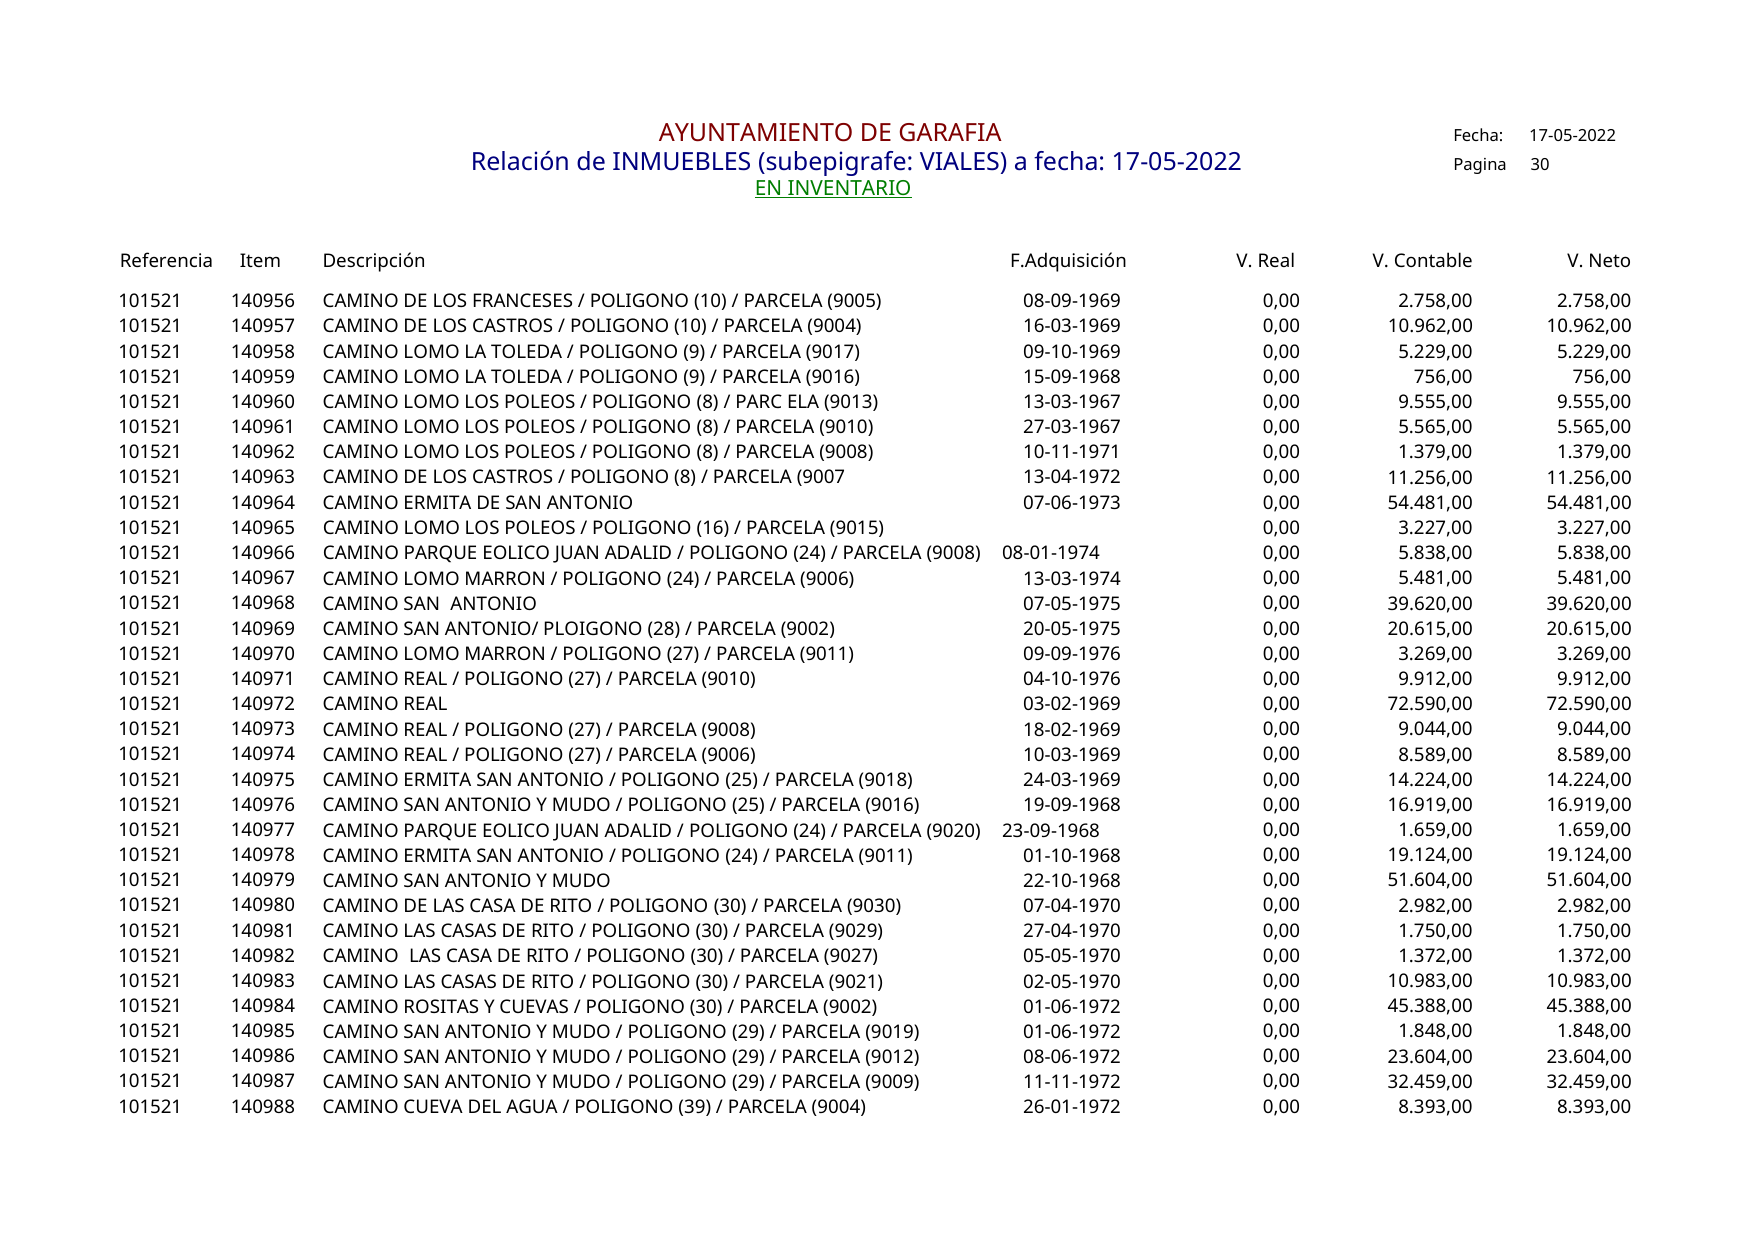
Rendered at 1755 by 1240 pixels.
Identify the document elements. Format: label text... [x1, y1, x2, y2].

text 54.481,00 [1387, 493, 1496, 513]
text 101521 [118, 920, 206, 941]
text 101521 [118, 996, 206, 1017]
text 0,00 [1263, 341, 1324, 362]
text CAMINO ERMITA DE SAN ANTONIO [322, 492, 933, 513]
text 0,00 [1263, 643, 1324, 664]
text 0,00 [1263, 568, 1324, 589]
text 16.919,00 [1387, 795, 1496, 816]
text 08-06-1972 [1023, 1047, 1144, 1068]
text 9.044,00 [1557, 719, 1655, 740]
text 101521 [118, 593, 206, 614]
text 101521 [118, 1071, 206, 1092]
text 05-05-1970 [1023, 946, 1144, 967]
text 140980 [231, 895, 318, 916]
text CAMINO ERMITA SAN ANTONIO / POLIGONO (24) / PARCELA (9011) [322, 846, 1023, 866]
text 140962 [231, 442, 318, 463]
text CAMINO SAN ANTONIO Y MUDO / POLIGONO (29) / PARCELA (9012) [322, 1047, 954, 1068]
text 11-11-1972 [1023, 1072, 1144, 1093]
text 140964 [231, 492, 318, 513]
text 0,00 [1263, 316, 1324, 337]
text 10-03-1969 [1023, 744, 1144, 765]
text 3.269,00 [1398, 644, 1496, 664]
text CAMINO DE LAS CASA DE RITO / POLIGONO (30) / PARCELA (9030) [322, 896, 954, 917]
text 0,00 [1263, 618, 1324, 639]
text 0,00 [1263, 769, 1324, 790]
text 27-04-1970 [1023, 921, 1144, 942]
text 19.124,00 [1387, 845, 1496, 866]
text 5.565,00 [1398, 417, 1496, 438]
text EN INVENTARIO [754, 177, 942, 200]
text 1.379,00 [1557, 442, 1655, 463]
text 0,00 [1263, 744, 1324, 765]
text 140986 [231, 1046, 318, 1067]
text 1.372,00 [1398, 946, 1496, 967]
text 756,00 [1414, 367, 1496, 387]
text 9.555,00 [1557, 392, 1655, 413]
text V. Neto [1567, 251, 1655, 272]
text 5.565,00 [1557, 417, 1655, 438]
text 140976 [231, 794, 318, 815]
text 140956 [231, 291, 318, 312]
text 101521 [118, 971, 206, 992]
text CAMINO SAN ANTONIO Y MUDO / POLIGONO (29) / PARCELA (9009) [322, 1072, 954, 1093]
text 0,00 [1263, 971, 1324, 992]
text 08-09-1969 [1023, 291, 1144, 312]
text 5.838,00 [1398, 543, 1496, 564]
text 13-03-1967 [1023, 392, 1144, 413]
text 22-10-1968 [1023, 871, 1144, 892]
text 24-03-1969 [1023, 770, 1144, 791]
text CAMINO LOMO LOS POLEOS / POLIGONO (16) / PARCELA (9015) [323, 518, 1144, 539]
text 0,00 [1263, 794, 1324, 815]
text 01-06-1972 [1023, 1022, 1144, 1043]
text 140959 [231, 367, 318, 387]
text 9.044,00 [1398, 719, 1496, 740]
text 51.604,00 [1387, 870, 1496, 891]
text 2.982,00 [1557, 895, 1655, 916]
text 101521 [118, 568, 206, 589]
text Referencia Item [119, 251, 298, 272]
text CAMINO SAN ANTONIO/ PLOIGONO (28) / PARCELA (9002) [322, 619, 954, 639]
text Descripción [322, 251, 445, 272]
text 140965 [231, 518, 318, 538]
text 101521 [118, 895, 206, 916]
text Relación de INMUEBLES (subepigrafe: VIALES) a fecha: 17-05-2022 [471, 148, 1245, 176]
text 140972 [231, 694, 318, 715]
text 140966 [231, 543, 318, 564]
text 9.912,00 [1557, 669, 1655, 690]
text 0,00 [1263, 518, 1324, 538]
text CAMINO LOMO MARRON / POLIGONO (27) / PARCELA (9011) [322, 644, 954, 665]
text 14.224,00 [1387, 769, 1496, 790]
text 14.224,00 [1546, 769, 1655, 790]
text 27-03-1967 [1023, 417, 1144, 438]
text 101521 [118, 467, 206, 488]
text 140988 [231, 1096, 318, 1117]
text 8.393,00 [1398, 1097, 1496, 1118]
text Fecha: [1453, 126, 1529, 145]
text 10.962,00 [1388, 316, 1496, 337]
text F.Adquisición [1010, 251, 1147, 272]
text 140971 [231, 669, 318, 689]
text CAMINO LAS CASAS DE RITO / POLIGONO (30) / PARCELA (9029) [322, 921, 954, 942]
text 5.481,00 [1398, 568, 1496, 589]
text CAMINO SAN ANTONIO Y MUDO [322, 871, 1023, 892]
text 140970 [231, 643, 318, 664]
text 18-02-1969 [1023, 719, 1144, 740]
text 8.589,00 [1557, 744, 1655, 765]
text 140963 [231, 467, 318, 488]
text 140974 [231, 744, 318, 765]
text 140977 [231, 819, 318, 841]
text 140967 [231, 568, 318, 589]
text CAMINO SAN ANTONIO [322, 593, 954, 614]
text 0,00 [1263, 845, 1324, 866]
text 10.983,00 [1546, 971, 1655, 992]
text 101521 [118, 1096, 206, 1117]
text 3.227,00 [1557, 518, 1655, 539]
text 16.919,00 [1546, 795, 1655, 816]
text CAMINO LOMO LOS POLEOS / POLIGONO (8) / PARC ELA (9013) [322, 392, 933, 413]
text 23.604,00 [1546, 1046, 1655, 1067]
text 140960 [231, 392, 318, 413]
text 140969 [231, 618, 318, 639]
text 101521 [118, 769, 206, 790]
text 101521 [118, 845, 206, 866]
text 101521 [118, 291, 206, 312]
text 0,00 [1263, 945, 1324, 966]
text 9.555,00 [1398, 392, 1496, 413]
text 2.758,00 [1557, 291, 1655, 312]
text 13-03-1974 [1023, 568, 1144, 589]
text V. Contable [1372, 251, 1495, 272]
text CAMINO DE LOS CASTROS / POLIGONO (10) / PARCELA (9004) [322, 316, 933, 337]
text 54.481,00 [1546, 493, 1655, 513]
text 0,00 [1263, 417, 1324, 438]
text 1.848,00 [1557, 1021, 1655, 1042]
text 101521 [118, 870, 206, 891]
text 101521 [118, 744, 206, 765]
text 04-10-1976 [1023, 669, 1144, 690]
text 2.982,00 [1398, 895, 1496, 916]
text 07-06-1973 [1023, 492, 1144, 513]
text 39.620,00 [1546, 593, 1655, 614]
text CAMINO PARQUE EOLICO JUAN ADALID / POLIGONO (24) / PARCELA (9020) 23-09-1968 [322, 820, 1144, 841]
text 101521 [118, 518, 206, 538]
text 10.983,00 [1387, 971, 1496, 992]
text 0,00 [1263, 719, 1324, 740]
text 32.459,00 [1387, 1071, 1496, 1092]
text 101521 [118, 794, 206, 815]
text 0,00 [1263, 920, 1324, 941]
text 140968 [231, 593, 318, 614]
text 0,00 [1263, 870, 1324, 891]
text 26-01-1972 [1023, 1097, 1144, 1118]
text Pagina 30 [1453, 156, 1572, 174]
text 51.604,00 [1546, 870, 1655, 891]
text 23.604,00 [1387, 1046, 1496, 1067]
text 17-05-2022 [1529, 126, 1639, 145]
text 20.615,00 [1546, 618, 1655, 639]
text 0,00 [1263, 694, 1324, 715]
text 5.838,00 [1557, 543, 1655, 564]
text 07-05-1975 [1023, 593, 1144, 614]
text CAMINO LOMO MARRON / POLIGONO (24) / PARCELA (9006) [322, 568, 954, 589]
text 101521 [118, 643, 206, 664]
text 5.229,00 [1398, 341, 1496, 362]
text 140981 [231, 920, 318, 941]
text 01-06-1972 [1023, 997, 1144, 1017]
text 1.659,00 [1398, 820, 1496, 841]
text 140978 [231, 845, 318, 866]
text CAMINO ROSITAS Y CUEVAS / POLIGONO (30) / PARCELA (9002) [322, 997, 954, 1017]
text 0,00 [1263, 543, 1324, 564]
text 10.962,00 [1546, 316, 1655, 337]
text 0,00 [1263, 1071, 1324, 1092]
text 140961 [231, 417, 318, 438]
text 0,00 [1263, 819, 1324, 841]
text 20-05-1975 [1023, 619, 1144, 639]
text 140979 [231, 870, 318, 891]
text CAMINO ERMITA SAN ANTONIO / POLIGONO (25) / PARCELA (9018) [322, 770, 954, 791]
text 101521 [118, 367, 206, 387]
text 101521 [118, 392, 206, 413]
text 1.750,00 [1557, 921, 1655, 941]
text 140975 [231, 769, 318, 790]
text 0,00 [1263, 669, 1324, 689]
text 140957 [231, 316, 318, 337]
text V. Real [1236, 251, 1323, 272]
text 72.590,00 [1546, 694, 1655, 715]
text 1.379,00 [1398, 442, 1496, 463]
text 2.758,00 [1398, 291, 1496, 312]
text 140982 [231, 945, 318, 966]
text 19.124,00 [1546, 845, 1655, 866]
text 39.620,00 [1387, 593, 1496, 614]
text 0,00 [1263, 895, 1324, 916]
text 0,00 [1263, 1021, 1324, 1042]
text 11.256,00 [1387, 467, 1496, 488]
text 32.459,00 [1546, 1071, 1655, 1092]
text CAMINO LOMO LOS POLEOS / POLIGONO (8) / PARCELA (9010) [322, 417, 933, 438]
text 0,00 [1263, 996, 1324, 1017]
text 101521 [118, 819, 206, 841]
text 1.372,00 [1557, 946, 1655, 967]
text CAMINO REAL / POLIGONO (27) / PARCELA (9006) [322, 744, 954, 765]
text CAMINO PARQUE EOLICO JUAN ADALID / POLIGONO (24) / PARCELA (9008) 08-01-1974 [323, 543, 1144, 564]
text CAMINO LOMO LOS POLEOS / POLIGONO (8) / PARCELA (9008) [322, 442, 933, 463]
text 101521 [118, 316, 206, 337]
text CAMINO SAN ANTONIO Y MUDO / POLIGONO (29) / PARCELA (9019) [322, 1022, 954, 1043]
text 03-02-1969 [1023, 694, 1144, 715]
text 101521 [118, 694, 206, 715]
text 8.393,00 [1557, 1097, 1655, 1118]
text 0,00 [1263, 367, 1324, 387]
text 0,00 [1263, 593, 1324, 614]
text CAMINO SAN ANTONIO Y MUDO / POLIGONO (25) / PARCELA (9016) [322, 795, 954, 816]
text 5.481,00 [1557, 568, 1655, 589]
text CAMINO CUEVA DEL AGUA / POLIGONO (39) / PARCELA (9004) [322, 1097, 954, 1118]
text 0,00 [1263, 1046, 1324, 1067]
text 0,00 [1263, 1096, 1324, 1117]
text 140985 [231, 1021, 318, 1042]
text 8.589,00 [1398, 744, 1496, 765]
text 101521 [118, 669, 206, 689]
text 101521 [118, 442, 206, 463]
text 3.227,00 [1398, 518, 1496, 539]
text 140984 [231, 996, 318, 1017]
text 1.848,00 [1398, 1021, 1496, 1042]
text 140958 [231, 341, 318, 362]
text CAMINO DE LOS FRANCESES / POLIGONO (10) / PARCELA (9005) [322, 291, 933, 312]
text 101521 [118, 618, 206, 639]
text 140983 [231, 971, 318, 992]
text 0,00 [1263, 467, 1324, 488]
text 07-04-1970 [1023, 896, 1144, 917]
text 09-10-1969 [1023, 341, 1144, 362]
text 16-03-1969 [1023, 316, 1144, 337]
text 101521 [118, 945, 206, 966]
text 20.615,00 [1387, 618, 1496, 639]
text CAMINO LOMO LA TOLEDA / POLIGONO (9) / PARCELA (9017) [322, 341, 933, 362]
text 02-05-1970 [1023, 971, 1144, 992]
text 101521 [118, 543, 206, 564]
text 13-04-1972 [1023, 467, 1144, 488]
text 10-11-1971 [1023, 442, 1144, 463]
text 101521 [118, 1021, 206, 1042]
text 45.388,00 [1546, 996, 1655, 1017]
text 5.229,00 [1557, 341, 1655, 362]
text 101521 [118, 719, 206, 740]
text CAMINO LAS CASA DE RITO / POLIGONO (30) / PARCELA (9027) [322, 946, 954, 967]
text 3.269,00 [1557, 644, 1655, 664]
text CAMINO LOMO LA TOLEDA / POLIGONO (9) / PARCELA (9016) [322, 367, 933, 387]
text 45.388,00 [1387, 996, 1496, 1017]
text 101521 [118, 417, 206, 438]
text 15-09-1968 [1023, 367, 1144, 387]
text 0,00 [1263, 442, 1324, 463]
text AYUNTAMIENTO DE GARAFIA [659, 119, 1058, 147]
text 140973 [231, 719, 318, 740]
text 1.659,00 [1557, 820, 1655, 841]
text 756,00 [1572, 367, 1655, 387]
text 1.750,00 [1398, 921, 1496, 941]
text 0,00 [1263, 291, 1324, 312]
text CAMINO DE LOS CASTROS / POLIGONO (8) / PARCELA (9007 [322, 467, 933, 488]
text 9.912,00 [1398, 669, 1496, 690]
text CAMINO REAL / POLIGONO (27) / PARCELA (9008) [322, 719, 954, 740]
text 09-09-1976 [1023, 644, 1144, 665]
text CAMINO REAL / POLIGONO (27) / PARCELA (9010) [322, 669, 954, 690]
text 11.256,00 [1546, 467, 1655, 488]
text CAMINO REAL [322, 694, 954, 715]
text 72.590,00 [1387, 694, 1496, 715]
text 01-10-1968 [1023, 846, 1144, 867]
text CAMINO LAS CASAS DE RITO / POLIGONO (30) / PARCELA (9021) [322, 971, 954, 992]
text 140987 [231, 1071, 318, 1092]
text 0,00 [1263, 392, 1324, 413]
text 101521 [118, 1046, 206, 1067]
text 19-09-1968 [1023, 795, 1144, 816]
text 101521 [118, 341, 206, 362]
text 101521 [118, 492, 206, 513]
text 0,00 [1263, 492, 1324, 513]
